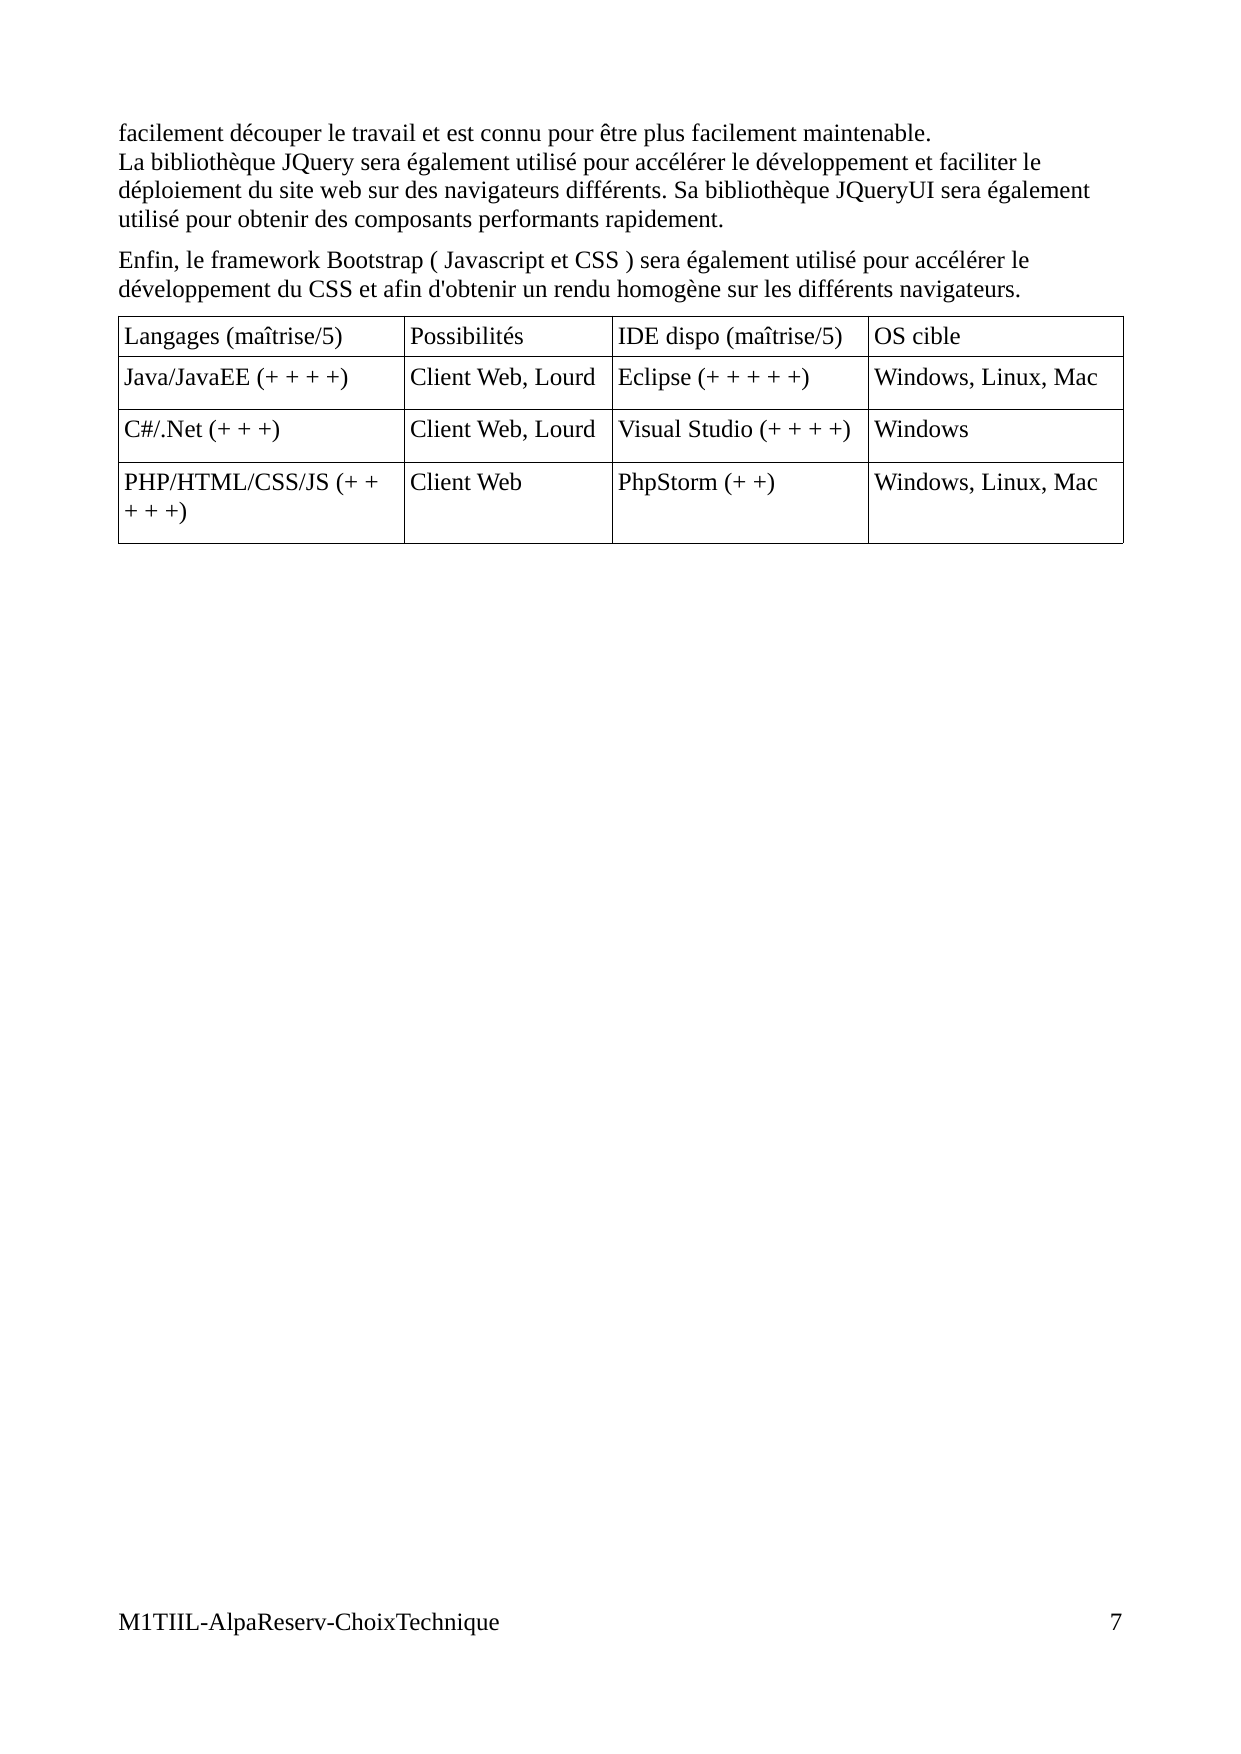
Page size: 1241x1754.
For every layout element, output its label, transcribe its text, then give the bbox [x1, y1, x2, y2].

table_cell Windows [869, 410, 1123, 462]
table_cell Windows, Linux, Mac [869, 357, 1123, 409]
table_cell Java/JavaEE (+ + + +) [119, 357, 404, 409]
table_cell Visual Studio (+ + + +) [613, 410, 868, 462]
table_cell Windows, Linux, Mac [869, 463, 1123, 543]
table_cell C#/.Net (+ + +) [119, 410, 404, 462]
table_cell Client Web [405, 463, 612, 543]
text facilement découper le travail et est connu pour être plus facilement maintenable. La bibliothèque JQuery sera également utilisé pour accélérer le développement et faciliter le déploiement du site web sur des navigateurs différents. Sa bibliothèque JQueryUI sera également utilisé pour obtenir des composants performants rapidement. [118, 118, 1122, 233]
table_header Possibilités [405, 317, 612, 356]
text Enfin, le framework Bootstrap ( Javascript et CSS ) sera également utilisé pour accélérer le développement du CSS et afin d'obtenir un rendu homogène sur les différents navigateurs. [118, 246, 1122, 303]
table_cell Client Web, Lourd [405, 357, 612, 409]
table_header Langages (maîtrise/5) [119, 317, 404, 356]
table_cell PHP/HTML/CSS/JS (+ + + + +) [119, 463, 404, 543]
table_cell PhpStorm (+ +) [613, 463, 868, 543]
table_header OS cible [869, 317, 1123, 356]
table_cell Eclipse (+ + + + +) [613, 357, 868, 409]
table_cell Client Web, Lourd [405, 410, 612, 462]
table_header IDE dispo (maîtrise/5) [613, 317, 868, 356]
